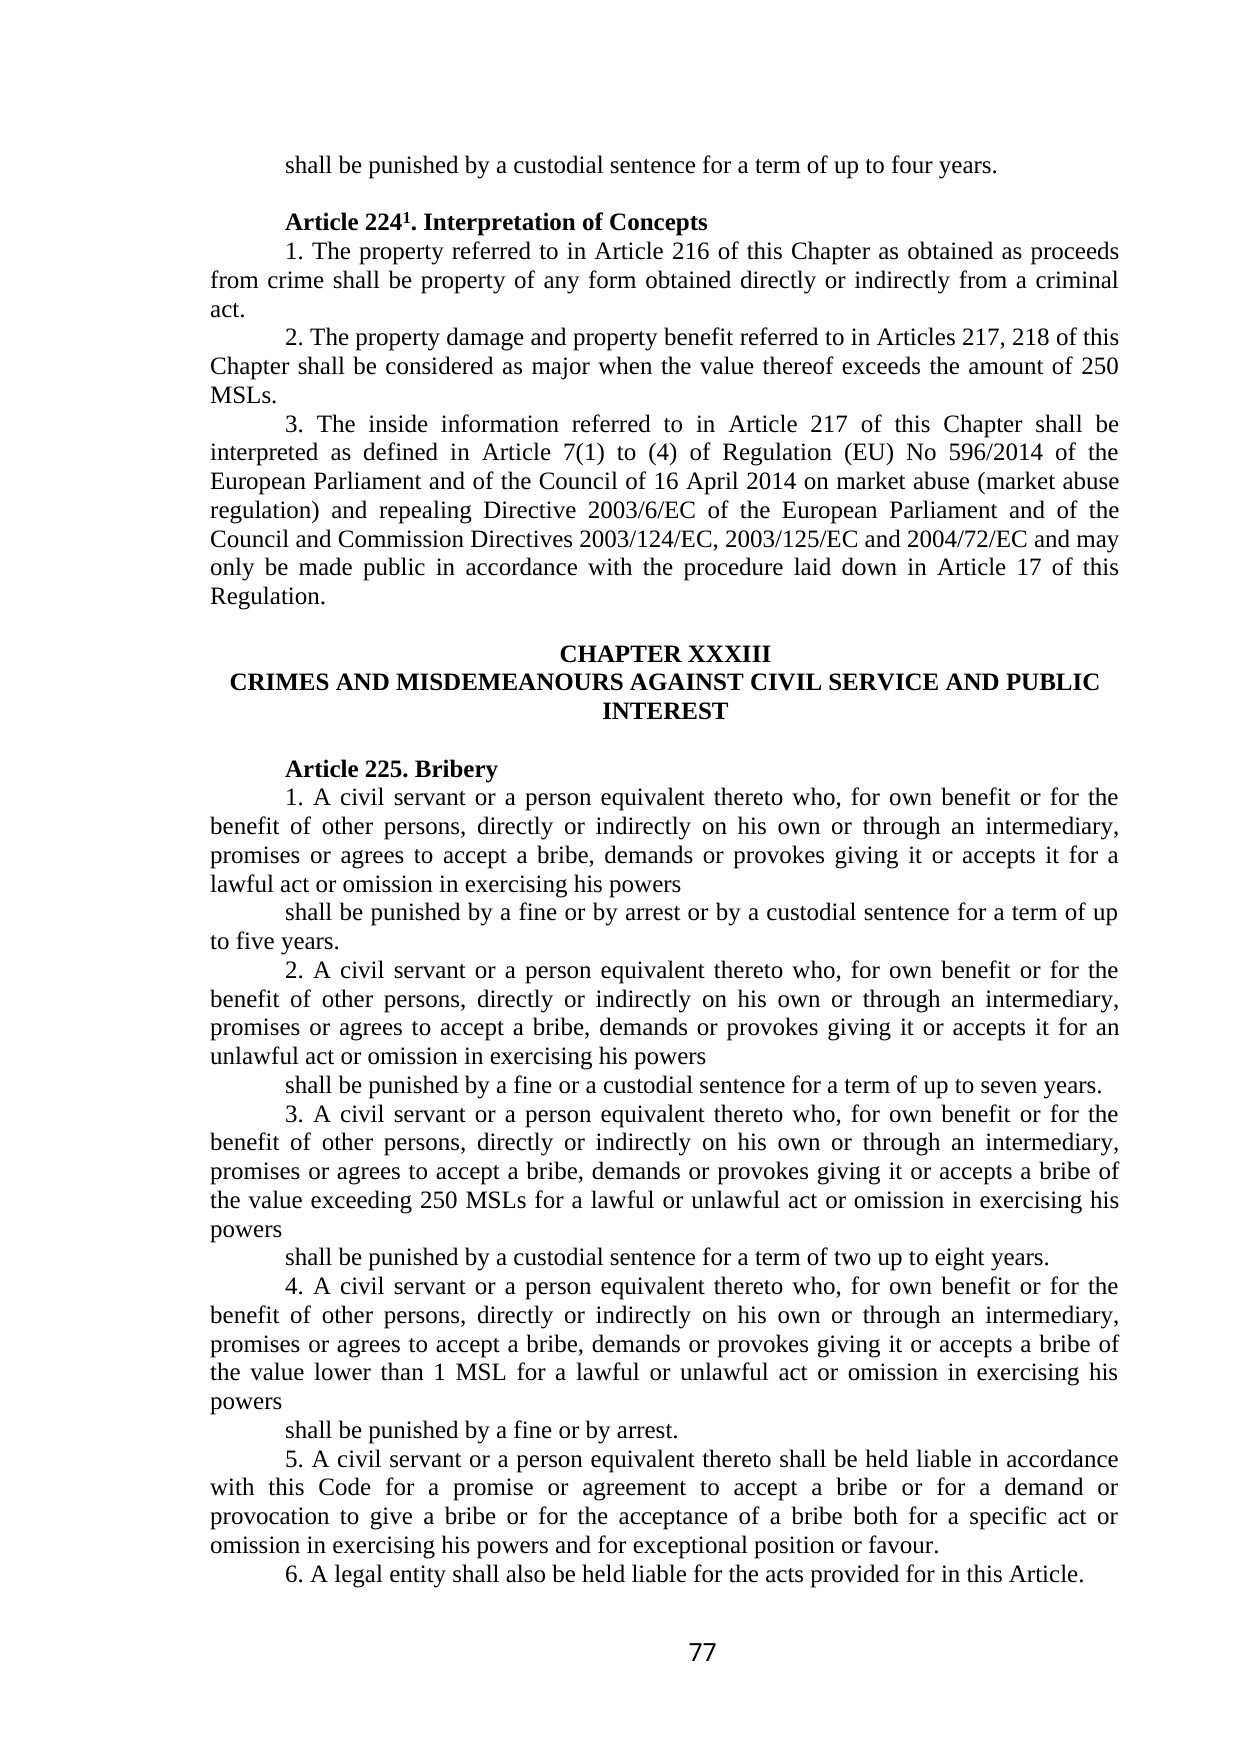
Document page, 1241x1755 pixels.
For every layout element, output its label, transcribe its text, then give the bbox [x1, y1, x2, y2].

text 1. A civil servant or a person equivalent thereto who, for own benefit or for the benefit of other persons, directly or indirectly on his own or through an intermediary, promises or agrees to accept a bribe, demands or provokes giving it or accepts it for a lawful act or omission in exercising his powers [210, 782, 1120, 897]
text Article 225. Bribery [210, 754, 1120, 782]
text shall be punished by a fine or by arrest or by a custodial sentence for a term of up to five years. [210, 897, 1120, 955]
text CRIMES AND MISDEMEANOURS AGAINST CIVIL SERVICE AND PUBLIC INTEREST [210, 667, 1120, 725]
text 3. A civil servant or a person equivalent thereto who, for own benefit or for the benefit of other persons, directly or indirectly on his own or through an intermediary, promises or agrees to accept a bribe, demands or provokes giving it or accepts a bribe of the value exceeding 250 MSLs for a lawful or unlawful act or omission in exercising his powers [210, 1099, 1120, 1242]
text 1. The property referred to in Article 216 of this Chapter as obtained as proceeds from crime shall be property of any form obtained directly or indirectly from a criminal act. [210, 236, 1120, 322]
text 4. A civil servant or a person equivalent thereto who, for own benefit or for the benefit of other persons, directly or indirectly on his own or through an intermediary, promises or agrees to accept a bribe, demands or provokes giving it or accepts a bribe of the value lower than 1 MSL for a lawful or unlawful act or omission in exercising his powers [210, 1271, 1120, 1415]
text shall be punished by a custodial sentence for a term of two up to eight years. [210, 1242, 1120, 1271]
text shall be punished by a fine or by arrest. [210, 1415, 1120, 1444]
text shall be punished by a fine or a custodial sentence for a term of up to seven years. [210, 1070, 1120, 1099]
text CHAPTER XXXIII [210, 639, 1120, 667]
text Article 2241. Interpretation of Concepts [210, 207, 1120, 236]
text 2. A civil servant or a person equivalent thereto who, for own benefit or for the benefit of other persons, directly or indirectly on his own or through an intermediary, promises or agrees to accept a bribe, demands or provokes giving it or accepts it for an unlawful act or omission in exercising his powers [210, 955, 1120, 1070]
text 5. A civil servant or a person equivalent thereto shall be held liable in accordance with this Code for a promise or agreement to accept a bribe or for a demand or provocation to give a bribe or for the acceptance of a bribe both for a specific act or omission in exercising his powers and for exceptional position or favour. [210, 1444, 1120, 1559]
text 6. A legal entity shall also be held liable for the acts provided for in this Article. [210, 1559, 1120, 1587]
text 3. The inside information referred to in Article 217 of this Chapter shall be interpreted as defined in Article 7(1) to (4) of Regulation (EU) No 596/2014 of the European Parliament and of the Council of 16 April 2014 on market abuse (market abuse regulation) and repealing Directive 2003/6/EC of the European Parliament and of the Council and Commission Directives 2003/124/EC, 2003/125/EC and 2004/72/EC and may only be made public in accordance with the procedure laid down in Article 17 of this Regulation. [210, 409, 1120, 610]
text shall be punished by a custodial sentence for a term of up to four years. [210, 150, 1120, 179]
text 2. The property damage and property benefit referred to in Articles 217, 218 of this Chapter shall be considered as major when the value thereof exceeds the amount of 250 MSLs. [210, 322, 1120, 409]
